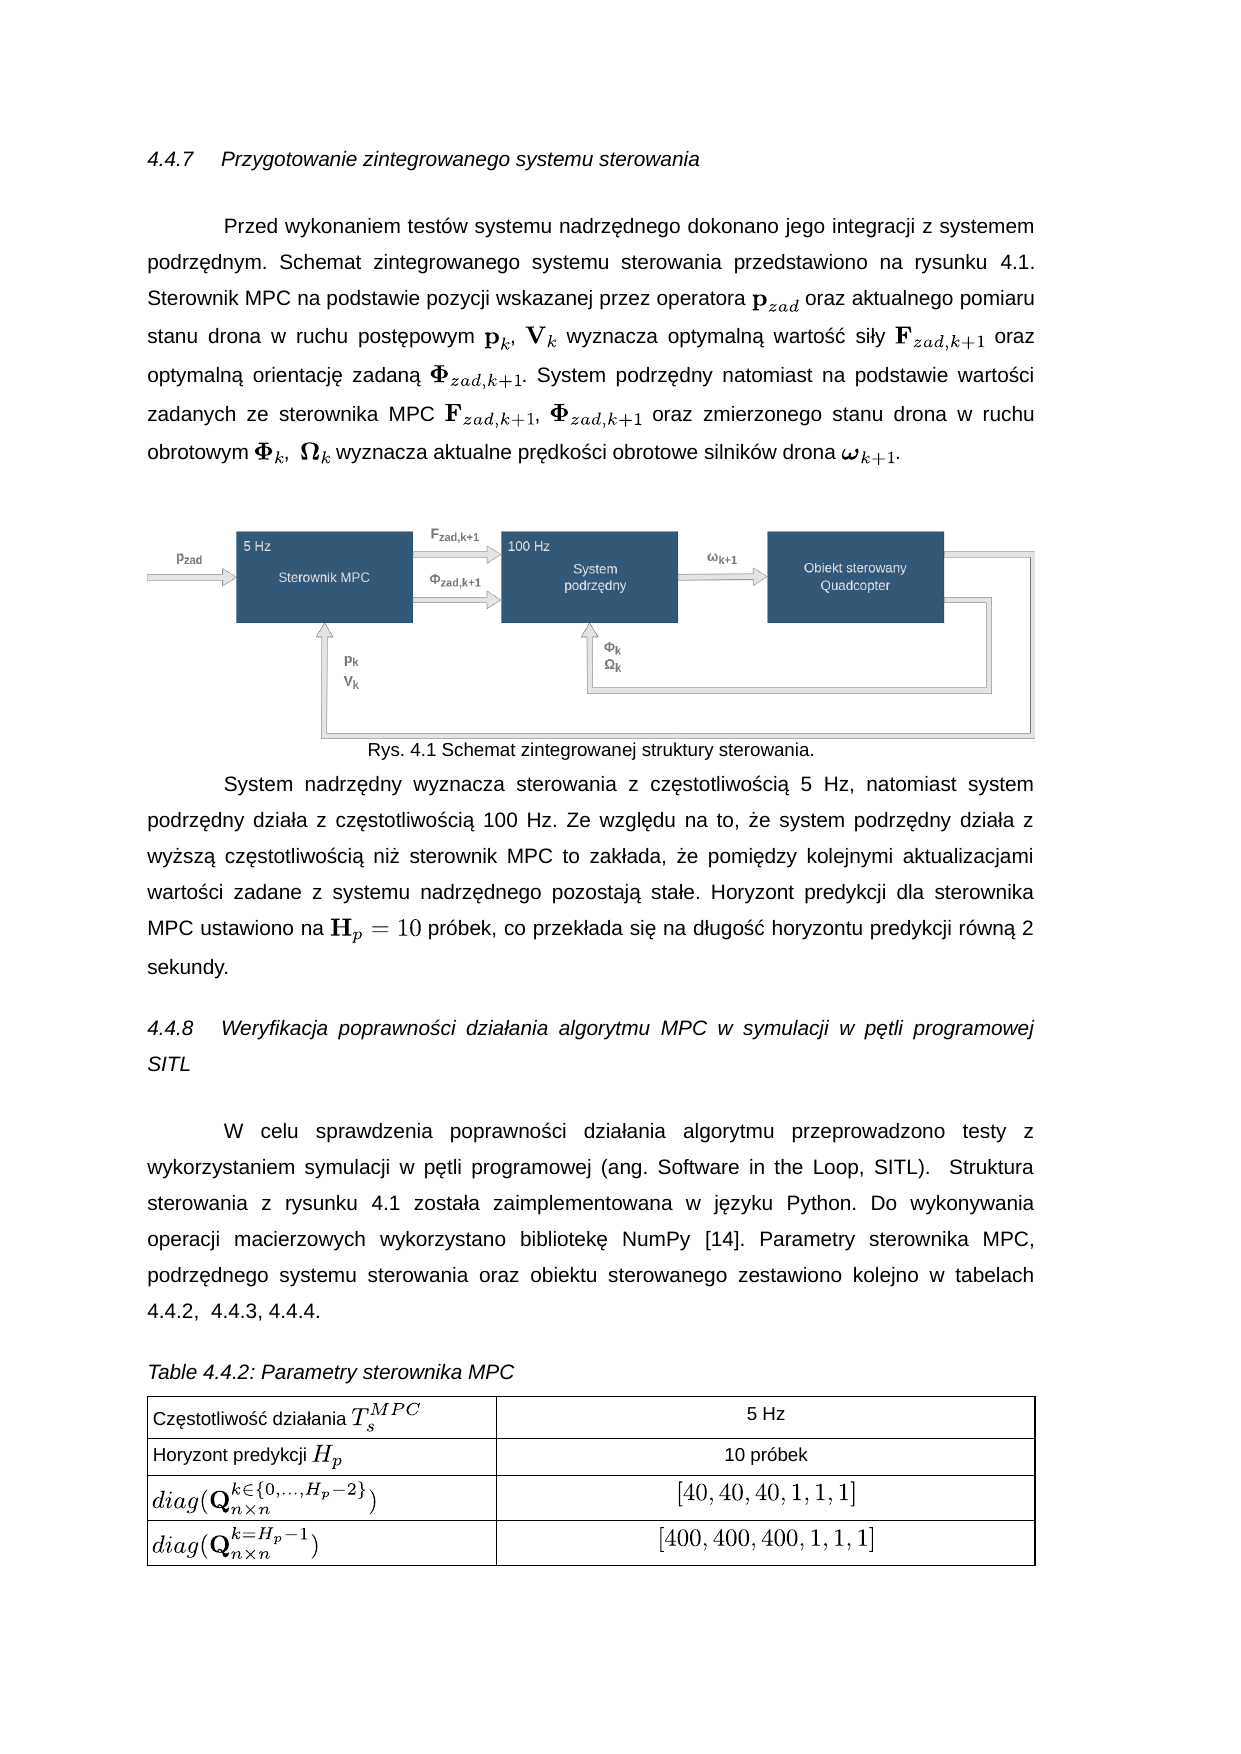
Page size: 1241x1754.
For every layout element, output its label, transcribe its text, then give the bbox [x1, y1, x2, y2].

picture [147, 526, 1035, 739]
table_cell Horyzont predykcji [148, 1439, 496, 1475]
subtitle Weryfikacja poprawności działania algorytmu MPC w symulacji w pętli programowej SITL [147, 1016, 1035, 1076]
table_header 5 Hz [497, 1397, 1034, 1437]
text Table 4.4.2: Parametry sterownika MPC [147, 1359, 1035, 1383]
text Rys. 4.1 Schemat zintegrowanej struktury sterowania. [147, 739, 1035, 760]
text System nadrzędny wyznacza sterowania z częstotliwością 5 Hz, natomiast system podrzędny działa z częstotliwością 100 Hz. Ze względu na to, że system podrzędny działa z wyższą częstotliwością niż sterownik MPC to zakłada, że pomiędzy kolejnymi aktualizacjami wartości zadane z systemu nadrzędnego pozostają stałe. Horyzont predykcji dla sterownika MPC ustawiono na próbek, co przekłada się na długość horyzontu predykcji równą 2 sekundy. [147, 760, 1035, 979]
table_cell [148, 1476, 496, 1520]
table_cell [148, 1521, 496, 1565]
table_header Częstotliwość działania [148, 1397, 496, 1437]
table_cell [497, 1476, 1034, 1520]
table_cell 10 próbek [497, 1439, 1034, 1475]
text W celu sprawdzenia poprawności działania algorytmu przeprowadzono testy z wykorzystaniem symulacji w pętli programowej (ang. Software in the Loop, SITL). Struktura sterowania z rysunku 4.1 została zaimplementowana w języku Python. Do wykonywania operacji macierzowych wykorzystano bibliotekę NumPy [14]. Parametry sterownika MPC, podrzędnego systemu sterowania oraz obiektu sterowanego zestawiono kolejno w tabelach 4.4.2, 4.4.3, 4.4.4. [147, 1119, 1035, 1322]
table_cell [497, 1521, 1034, 1565]
text Przed wykonaniem testów systemu nadrzędnego dokonano jego integracji z systemem podrzędnym. Schemat zintegrowanego systemu sterowania przedstawiono na rysunku 4.1. Sterownik MPC na podstawie pozycji wskazanej przez operatora oraz aktualnego pomiaru stanu drona w ruchu postępowym , wyznacza optymalną wartość siły oraz optymalną orientację zadaną . System podrzędny natomiast na podstawie wartości zadanych ze sterownika MPC , oraz zmierzonego stanu drona w ruchu obrotowym , wyznacza aktualne prędkości obrotowe silników drona . [147, 214, 1035, 466]
text [147, 513, 1035, 526]
subtitle Przygotowanie zintegrowanego systemu sterowania [147, 147, 1035, 171]
